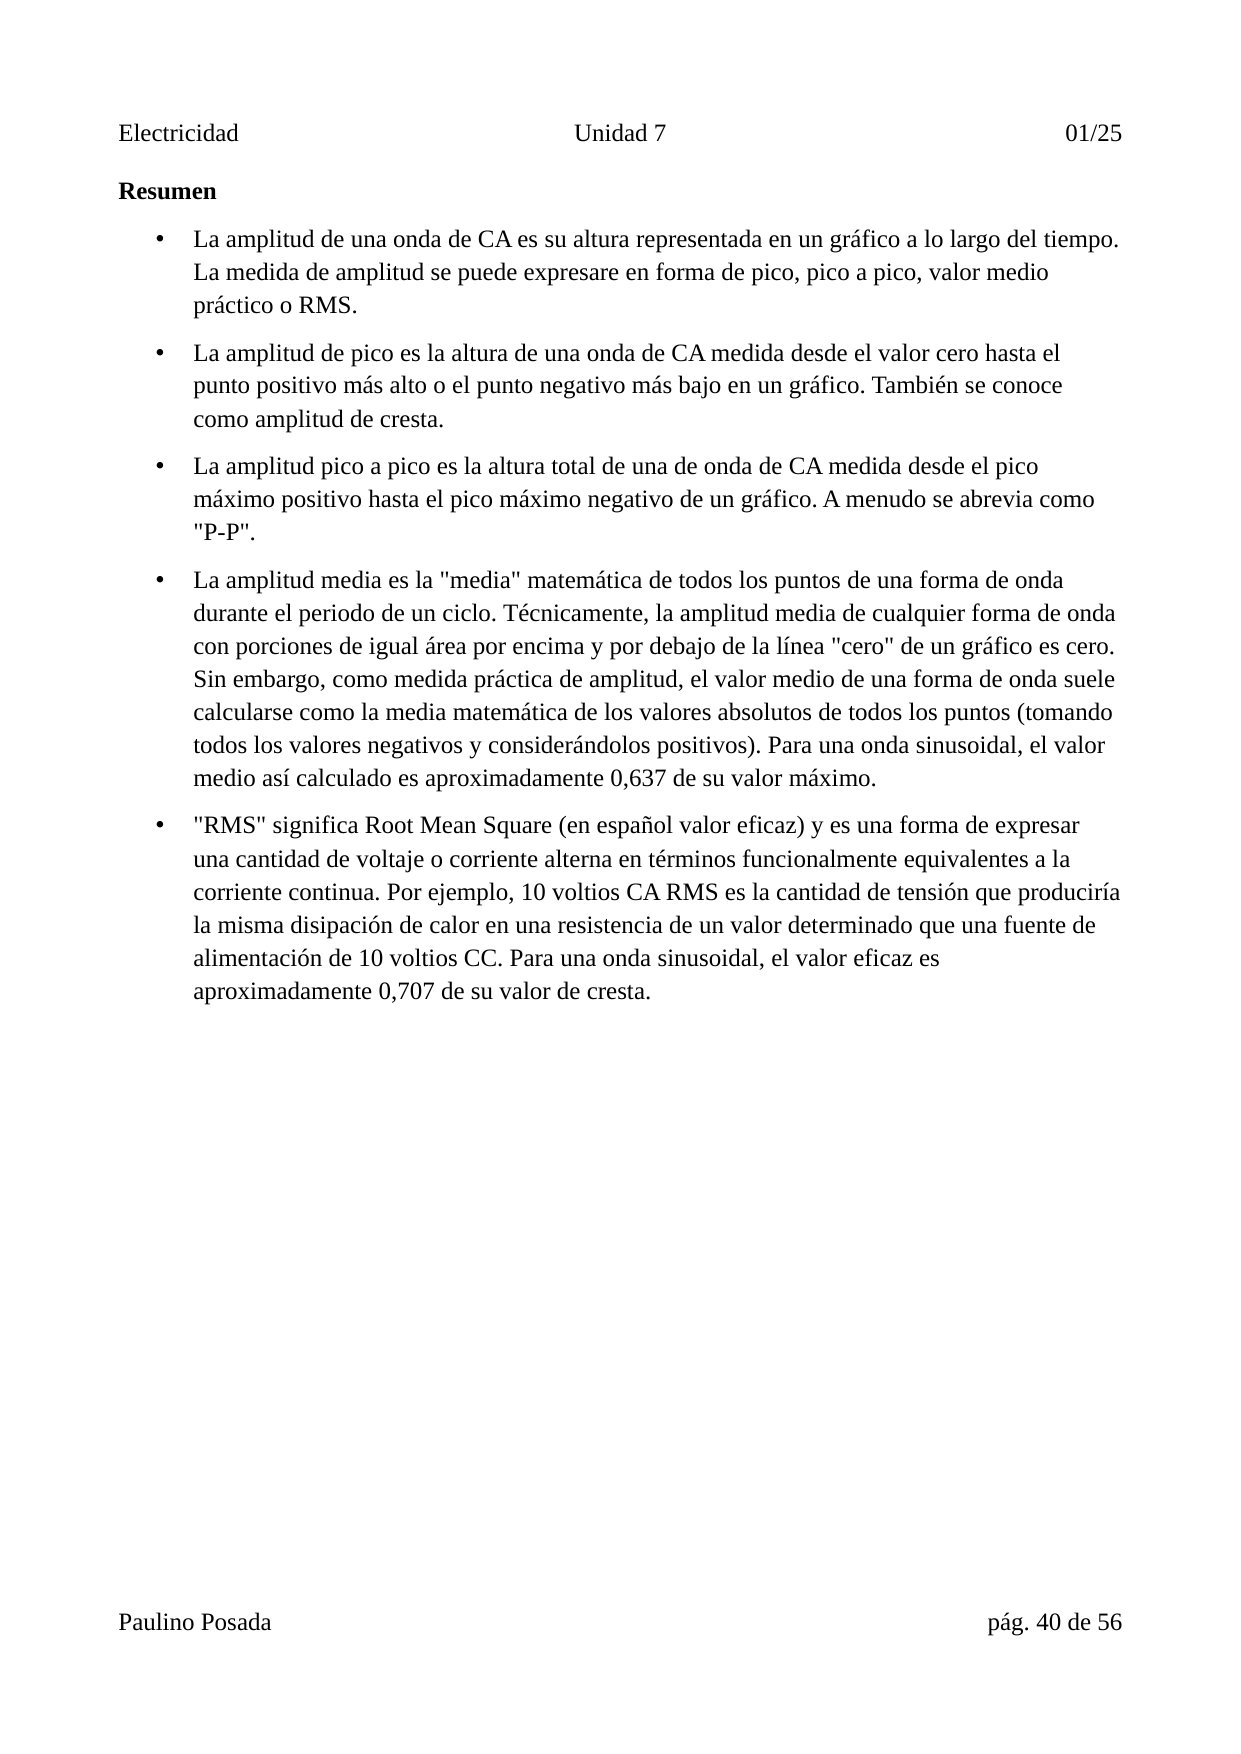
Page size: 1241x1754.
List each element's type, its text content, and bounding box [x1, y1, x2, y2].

list La amplitud media es la "media" matemática de todos los puntos de una forma de onda durante el periodo de un ciclo. Técnicamente, la amplitud media de cualquier forma de onda con porciones de igual área por encima y por debajo de la línea "cero" de un gráfico es cero. Sin embargo, como medida práctica de amplitud, el valor medio de una forma de onda suele calcularse como la media matemática de los valores absolutos de todos los puntos (tomando todos los valores negativos y considerándolos positivos). Para una onda sinusoidal, el valor medio así calculado es aproximadamente 0,637 de su valor máximo. [156, 565, 1122, 792]
text Resumen [118, 176, 1122, 205]
list "RMS" significa Root Mean Square (en español valor eficaz) y es una forma de expresar una cantidad de voltaje o corriente alterna en términos funcionalmente equivalentes a la corriente continua. Por ejemplo, 10 voltios CA RMS es la cantidad de tensión que produciría la misma disipación de calor en una resistencia de un valor determinado que una fuente de alimentación de 10 voltios CC. Para una onda sinusoidal, el valor eficaz es aproximadamente 0,707 de su valor de cresta. [156, 811, 1122, 1004]
list La amplitud de pico es la altura de una onda de CA medida desde el valor cero hasta el punto positivo más alto o el punto negativo más bajo en un gráfico. También se conoce como amplitud de cresta. [156, 338, 1122, 432]
list La amplitud pico a pico es la altura total de una de onda de CA medida desde el pico máximo positivo hasta el pico máximo negativo de un gráfico. A menudo se abrevia como "P-P". [156, 451, 1122, 546]
list La amplitud de una onda de CA es su altura representada en un gráfico a lo largo del tiempo. La medida de amplitud se puede expresare en forma de pico, pico a pico, valor medio práctico o RMS. [156, 224, 1122, 319]
